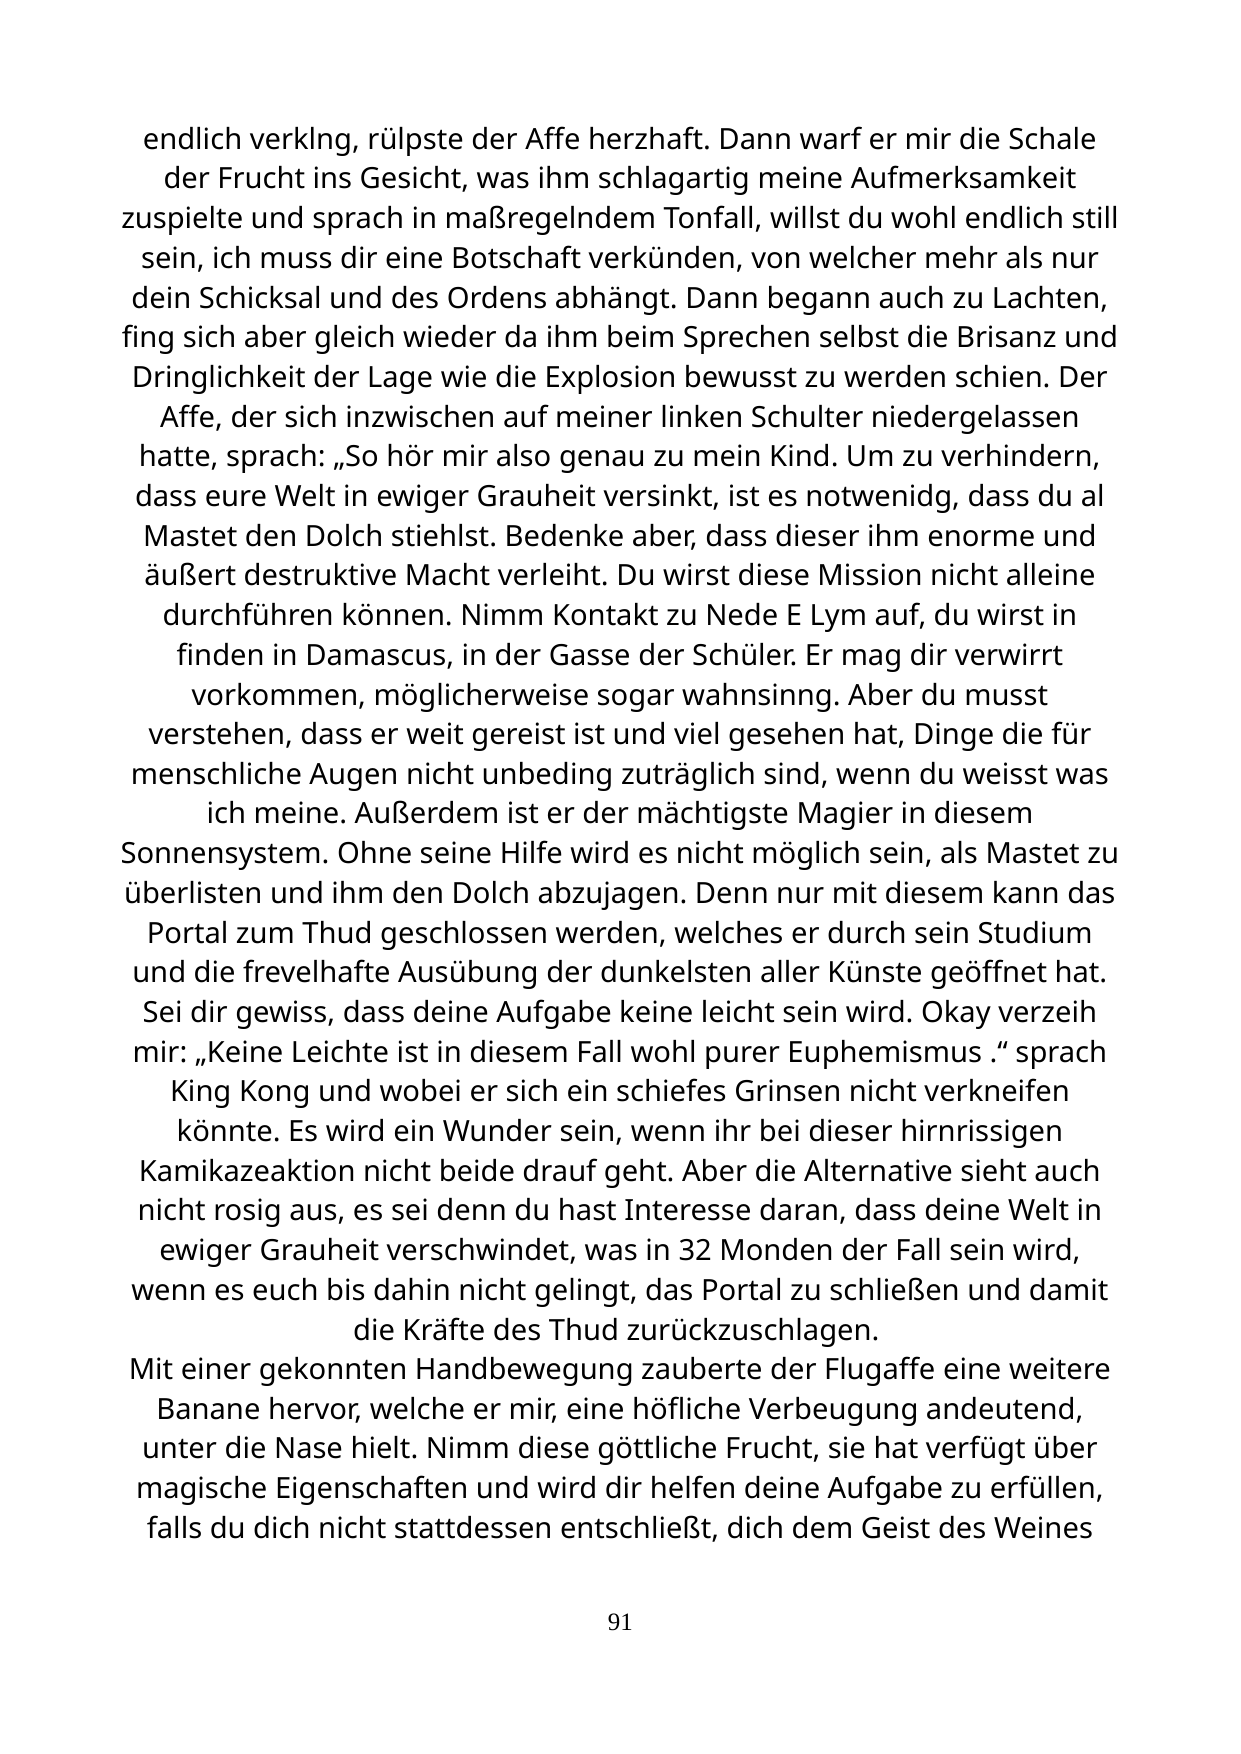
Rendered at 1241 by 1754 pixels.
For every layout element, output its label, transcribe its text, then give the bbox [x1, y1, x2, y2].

text endlich verklng, rülpste der Affe herzhaft. Dann warf er mir die Schale der Frucht ins Gesicht, was ihm schlagartig meine Aufmerksamkeit zuspielte und sprach in maßregelndem Tonfall, willst du wohl endlich still sein, ich muss dir eine Botschaft verkünden, von welcher mehr als nur dein Schicksal und des Ordens abhängt. Dann begann auch zu Lachten, fing sich aber gleich wieder da ihm beim Sprechen selbst die Brisanz und Dringlichkeit der Lage wie die Explosion bewusst zu werden schien. Der Affe, der sich inzwischen auf meiner linken Schulter niedergelassen hatte, sprach: „So hör mir also genau zu mein Kind. Um zu verhindern, dass eure Welt in ewiger Grauheit versinkt, ist es notwenidg, dass du al Mastet den Dolch stiehlst. Bedenke aber, dass dieser ihm enorme und äußert destruktive Macht verleiht. Du wirst diese Mission nicht alleine durchführen können. Nimm Kontakt zu Nede E Lym auf, du wirst in finden in Damascus, in der Gasse der Schüler. Er mag dir verwirrt vorkommen, möglicherweise sogar wahnsinng. Aber du musst verstehen, dass er weit gereist ist und viel gesehen hat, Dinge die für menschliche Augen nicht unbeding zuträglich sind, wenn du weisst was ich meine. Außerdem ist er der mächtigste Magier in diesem Sonnensystem. Ohne seine Hilfe wird es nicht möglich sein, als Mastet zu überlisten und ihm den Dolch abzujagen. Denn nur mit diesem kann das Portal zum Thud geschlossen werden, welches er durch sein Studium und die frevelhafte Ausübung der dunkelsten aller Künste geöffnet hat. Sei dir gewiss, dass deine Aufgabe keine leicht sein wird. Okay verzeih mir: „Keine Leichte ist in diesem Fall wohl purer Euphemismus .“ sprach King Kong und wobei er sich ein schiefes Grinsen nicht verkneifen könnte. Es wird ein Wunder sein, wenn ihr bei dieser hirnrissigen Kamikazeaktion nicht beide drauf geht. Aber die Alternative sieht auch nicht rosig aus, es sei denn du hast Interesse daran, dass deine Welt in ewiger Grauheit verschwindet, was in 32 Monden der Fall sein wird, wenn es euch bis dahin nicht gelingt, das Portal zu schließen und damit die Kräfte des Thud zurückzuschlagen. Mit einer gekonnten Handbewegung zauberte der Flugaffe eine weitere Banane hervor, welche er mir, eine höfliche Verbeugung andeutend, unter die Nase hielt. Nimm diese göttliche Frucht, sie hat verfügt über magische Eigenschaften und wird dir helfen deine Aufgabe zu erfüllen, falls du dich nicht stattdessen entschließt, dich dem Geist des Weines [118, 118, 1122, 1547]
